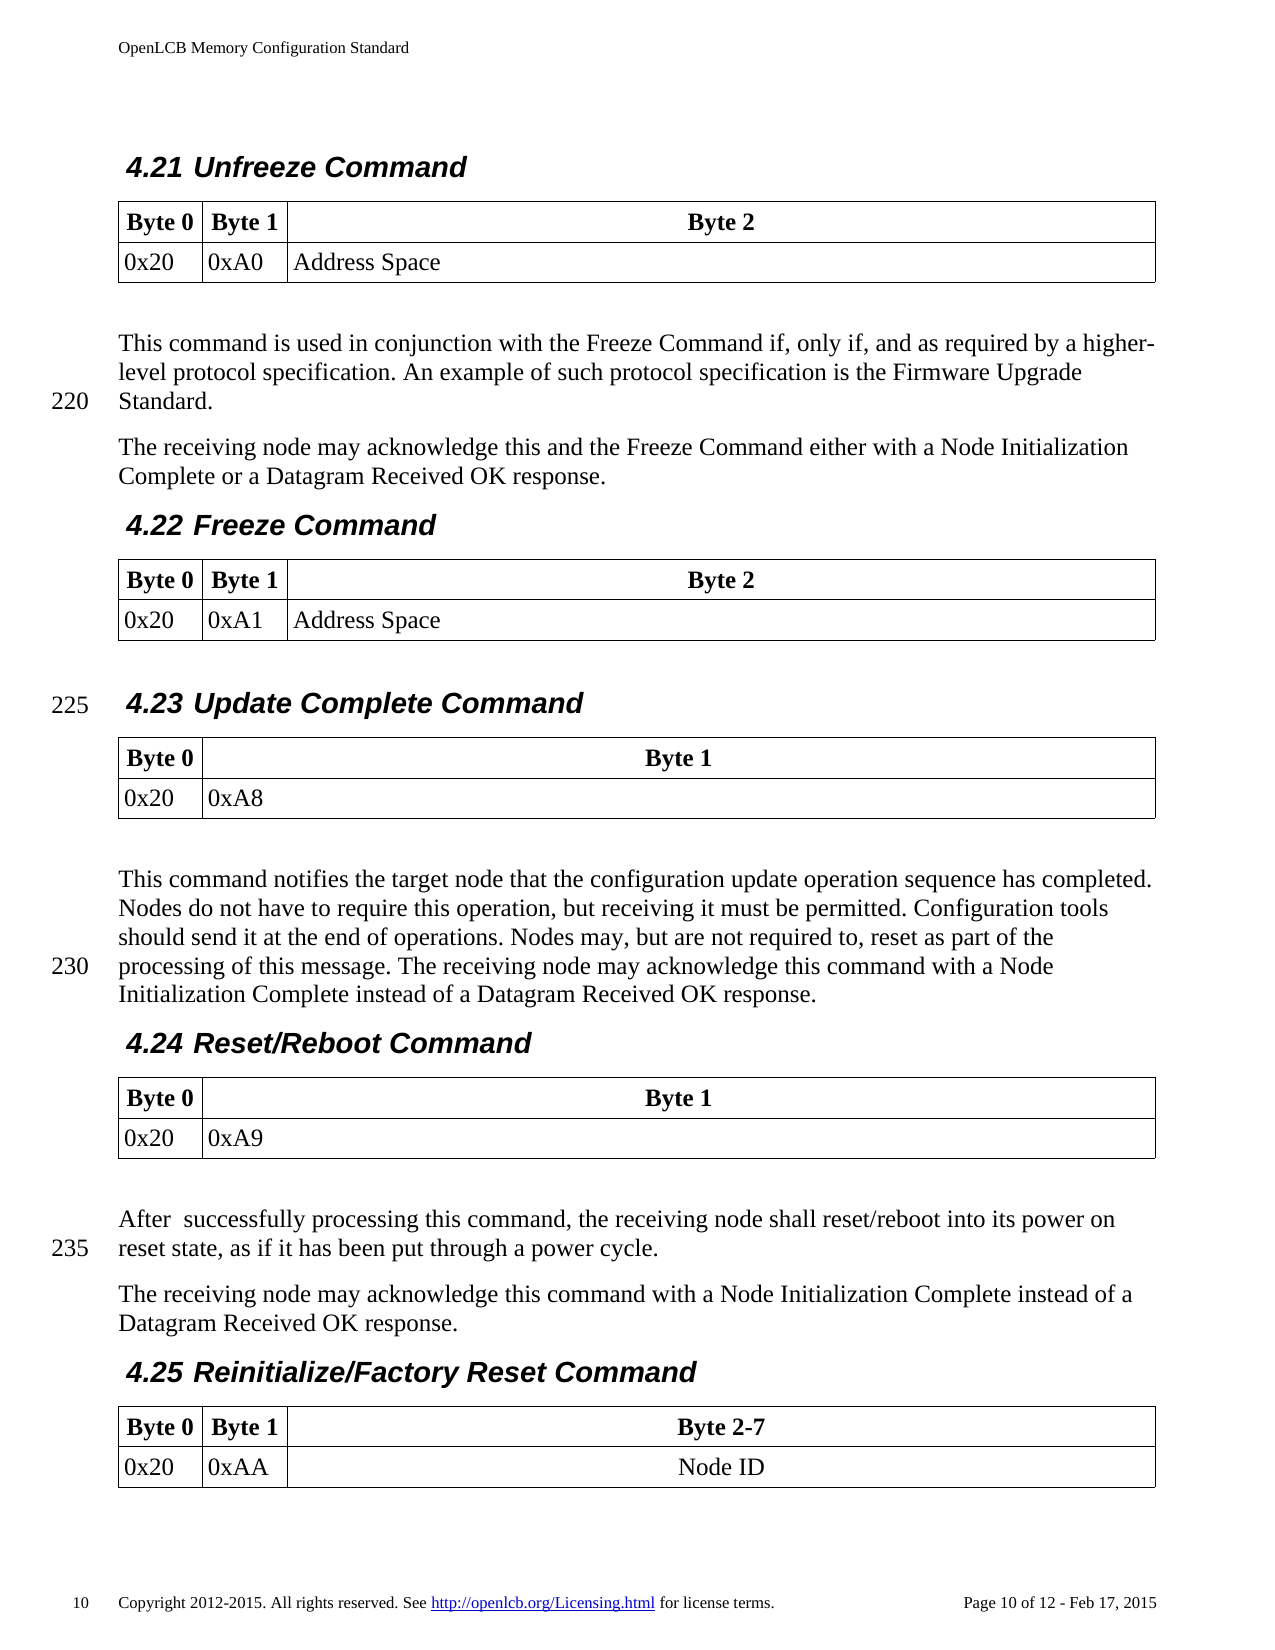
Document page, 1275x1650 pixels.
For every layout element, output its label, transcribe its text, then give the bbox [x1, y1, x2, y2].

table_header Byte 0 [119, 202, 202, 242]
table_cell Address Space [288, 243, 1155, 282]
table_header Byte 1 [203, 560, 287, 599]
table_cell 0x20 [119, 243, 202, 282]
table_cell 0x20 [119, 600, 202, 639]
table_cell Address Space [288, 600, 1155, 639]
table_cell Node ID [288, 1447, 1155, 1487]
table_cell 0xA9 [203, 1119, 1155, 1158]
table_cell 0x20 [119, 1447, 202, 1487]
table_header Byte 0 [119, 1078, 202, 1117]
table_cell 0x20 [119, 1119, 202, 1158]
subtitle Freeze Command [118, 508, 1157, 541]
table_header Byte 1 [203, 202, 287, 242]
table_header Byte 1 [203, 738, 1155, 778]
text This command notifies the target node that the configuration update operation sequence has completed. Nodes do not have to require this operation, but receiving it must be permitted. Configuration tools should send it at the end of operations. Nodes may, but are not required to, reset as part of the processing of this message. The receiving node may acknowledge this command with a Node Initialization Complete instead of a Datagram Received OK response. [118, 864, 1157, 1008]
subtitle Reinitialize/Factory Reset Command [118, 1355, 1157, 1388]
table_header Byte 0 [119, 1407, 202, 1446]
text The receiving node may acknowledge this command with a Node Initialization Complete instead of a Datagram Received OK response. [118, 1279, 1157, 1337]
table_cell 0x20 [119, 779, 202, 818]
text After successfully processing this command, the receiving node shall reset/reboot into its power on reset state, as if it has been put through a power cycle. [118, 1204, 1157, 1262]
text The receiving node may acknowledge this and the Freeze Command either with a Node Initialization Complete or a Datagram Received OK response. [118, 432, 1157, 490]
table_header Byte 2-7 [288, 1407, 1155, 1446]
table_header Byte 1 [203, 1078, 1155, 1117]
table_cell 0xA8 [203, 779, 1155, 818]
table_cell 0xA1 [203, 600, 287, 639]
table_header Byte 2 [288, 202, 1155, 242]
subtitle Update Complete Command [118, 686, 1157, 719]
table_cell 0xAA [203, 1447, 287, 1487]
table_header Byte 1 [203, 1407, 287, 1446]
table_header Byte 0 [119, 560, 202, 599]
table_cell 0xA0 [203, 243, 287, 282]
table_header Byte 0 [119, 738, 202, 778]
subtitle Reset/Reboot Command [118, 1026, 1157, 1059]
subtitle Unfreeze Command [118, 150, 1157, 183]
text This command is used in conjunction with the Freeze Command if, only if, and as required by a higher-level protocol specification. An example of such protocol specification is the Firmware Upgrade Standard. [118, 328, 1157, 415]
table_header Byte 2 [288, 560, 1155, 599]
